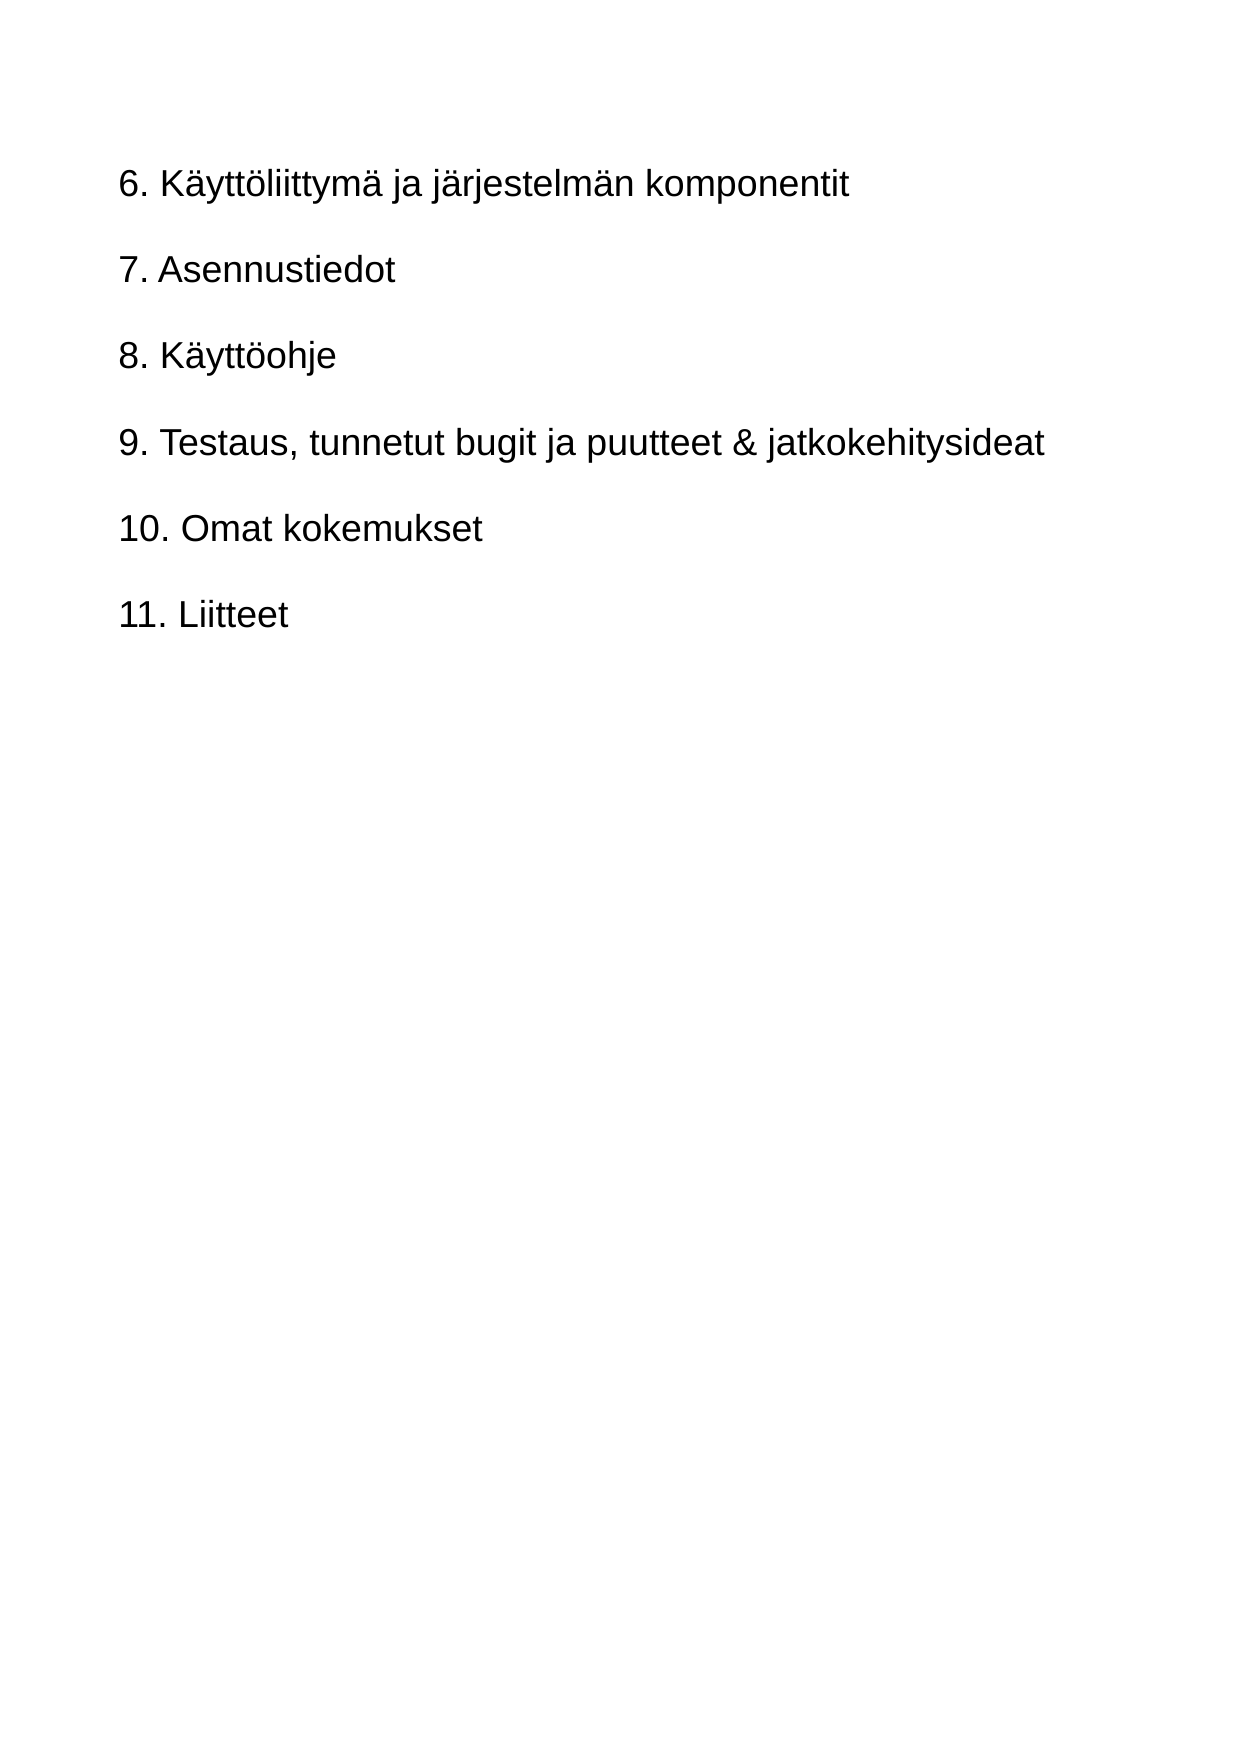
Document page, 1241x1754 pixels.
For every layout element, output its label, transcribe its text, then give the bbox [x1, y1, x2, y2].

text 7. Asennustiedot [118, 247, 1122, 291]
text 6. Käyttöliittymä ja järjestelmän komponentit [118, 161, 1122, 204]
text 11. Liitteet [118, 592, 1122, 636]
text 10. Omat kokemukset [118, 506, 1122, 549]
text 9. Testaus, tunnetut bugit ja puutteet & jatkokehitysideat [118, 420, 1122, 463]
text 8. Käyttöohje [118, 334, 1122, 377]
